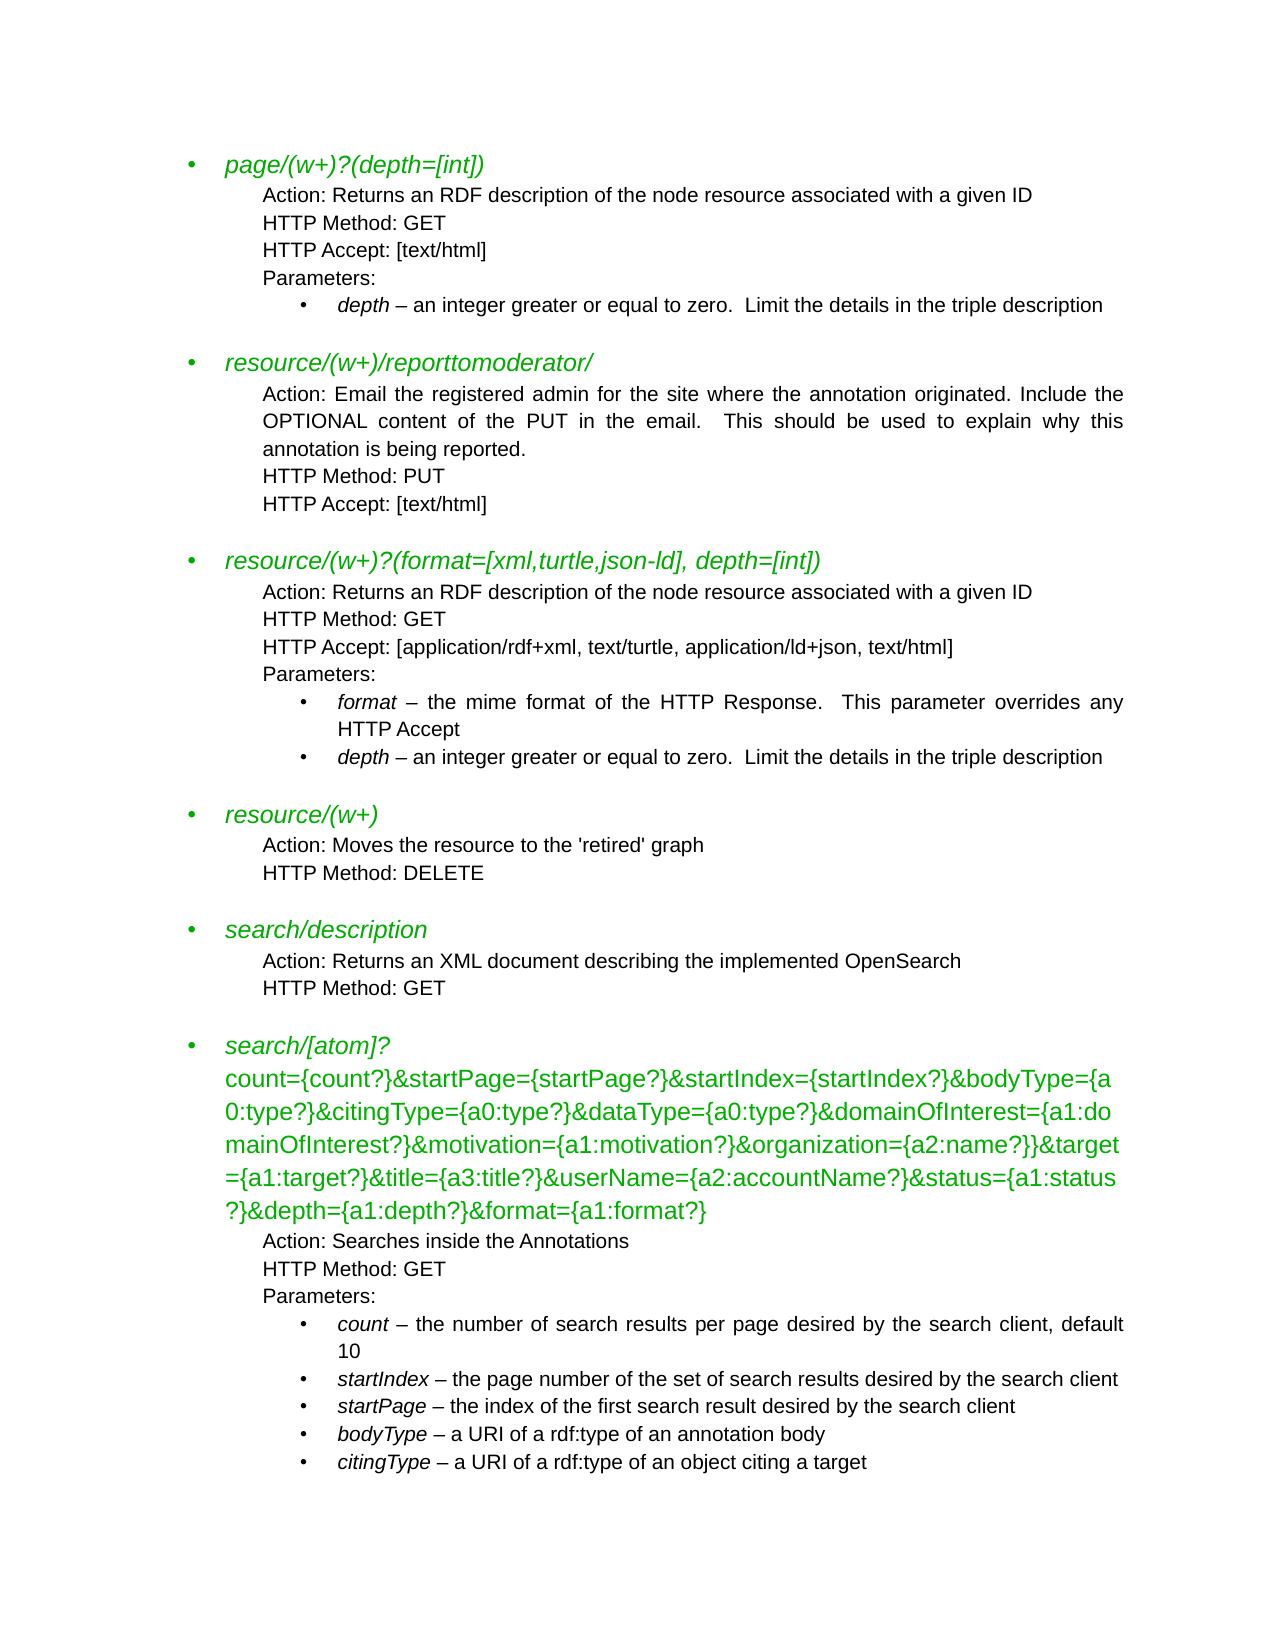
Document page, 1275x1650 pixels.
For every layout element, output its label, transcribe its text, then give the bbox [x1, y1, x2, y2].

list Action: Email the registered admin for the site where the annotation originated. Include the OPTIONAL content of the PUT in the email. This should be used to explain why this annotation is being reported. [225, 381, 1125, 460]
list depth – an integer greater or equal to zero. Limit the details in the triple description [300, 293, 1125, 317]
list HTTP Accept: [application/rdf+xml, text/turtle, application/ld+json, text/html] [225, 634, 1125, 658]
list format – the mime format of the HTTP Response. This parameter overrides any HTTP Accept [300, 689, 1125, 741]
list HTTP Accept: [text/html] [225, 491, 1125, 515]
list HTTP Method: GET [225, 607, 1125, 631]
list count – the number of search results per page desired by the search client, default 10 [300, 1312, 1125, 1363]
list Parameters: [225, 1284, 1125, 1308]
list Action: Moves the resource to the 'retired' graph [225, 833, 1125, 857]
list citingType – a URI of a rdf:type of an object citing a target [300, 1449, 1125, 1474]
list startPage – the index of the first search result desired by the search client [300, 1394, 1125, 1418]
list page/(w+)?(depth=[int]) [187, 150, 1125, 179]
list Parameters: [225, 266, 1125, 289]
list Parameters: [225, 662, 1125, 686]
list Action: Returns an XML document describing the implemented OpenSearch [225, 948, 1125, 972]
list bodyType – a URI of a rdf:type of an annotation body [300, 1422, 1125, 1446]
list search/description [187, 915, 1125, 944]
list depth – an integer greater or equal to zero. Limit the details in the triple description [300, 744, 1125, 769]
list HTTP Method: DELETE [225, 860, 1125, 884]
list Action: Returns an RDF description of the node resource associated with a given ID [225, 579, 1125, 603]
list search/[atom]?count={count?}&startPage={startPage?}&startIndex={startIndex?}&bodyType={a0:type?}&citingType={a0:type?}&dataType={a0:type?}&domainOfInterest={a1:domainOfInterest?}&motivation={a1:motivation?}&organization={a2:name?}}&target={a1:target?}&title={a3:title?}&userName={a2:accountName?}&status={a1:status?}&depth={a1:depth?}&format={a1:format?} [187, 1031, 1125, 1225]
list HTTP Method: PUT [225, 464, 1125, 488]
list HTTP Method: GET [225, 211, 1125, 234]
list HTTP Accept: [text/html] [225, 238, 1125, 262]
text HTTP Method: GET [233, 976, 1125, 1000]
list Action: Searches inside the Annotations [225, 1229, 1125, 1253]
list resource/(w+)?(format=[xml,turtle,json-ld], depth=[int]) [187, 546, 1125, 575]
list resource/(w+) [187, 800, 1125, 828]
list resource/(w+)/reporttomoderator/ [187, 348, 1125, 377]
list startIndex – the page number of the set of search results desired by the search client [300, 1367, 1125, 1391]
list HTTP Method: GET [225, 1257, 1125, 1281]
list Action: Returns an RDF description of the node resource associated with a given ID [225, 183, 1125, 207]
